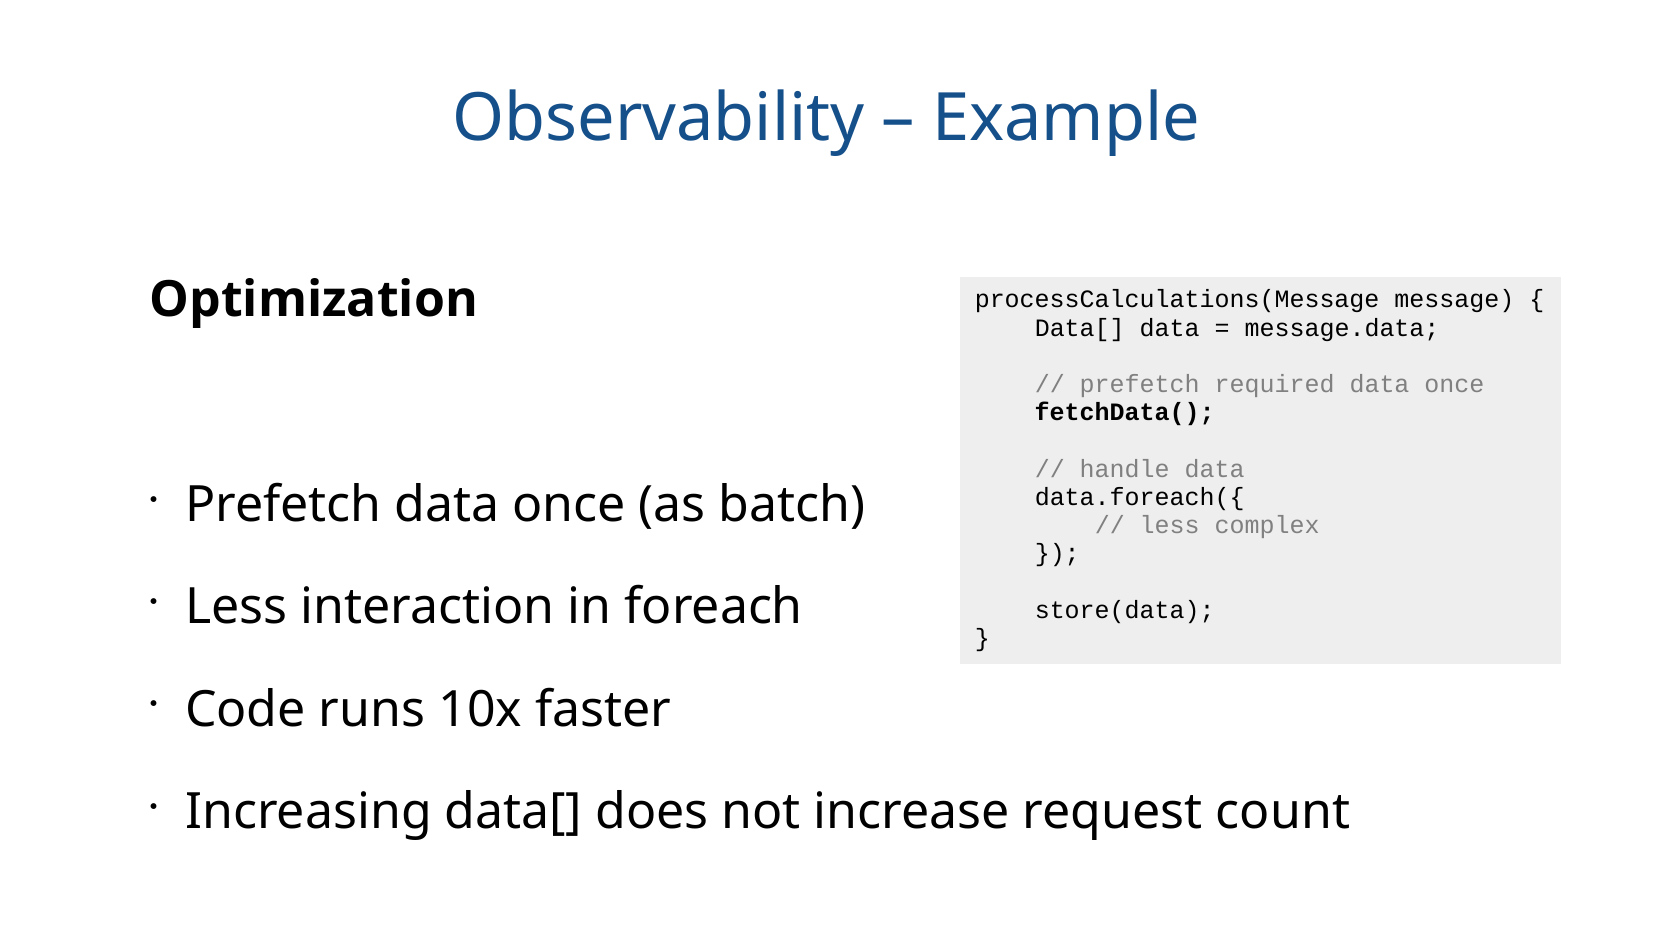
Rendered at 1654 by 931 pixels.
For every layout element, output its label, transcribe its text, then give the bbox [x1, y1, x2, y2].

text_box Optimization Prefetch data once (as batch) Less interaction in foreach Code runs 10x faster Increasing data[] does not increase request count [135, 221, 1396, 853]
text_box processCalculations(Message message) { Data[] data = message.data; // prefetch required data once fetchData(); // handle data data.foreach({ // less complex }); store(data); } [1396, 277, 1561, 664]
title Observability – Example [82, 36, 1571, 193]
